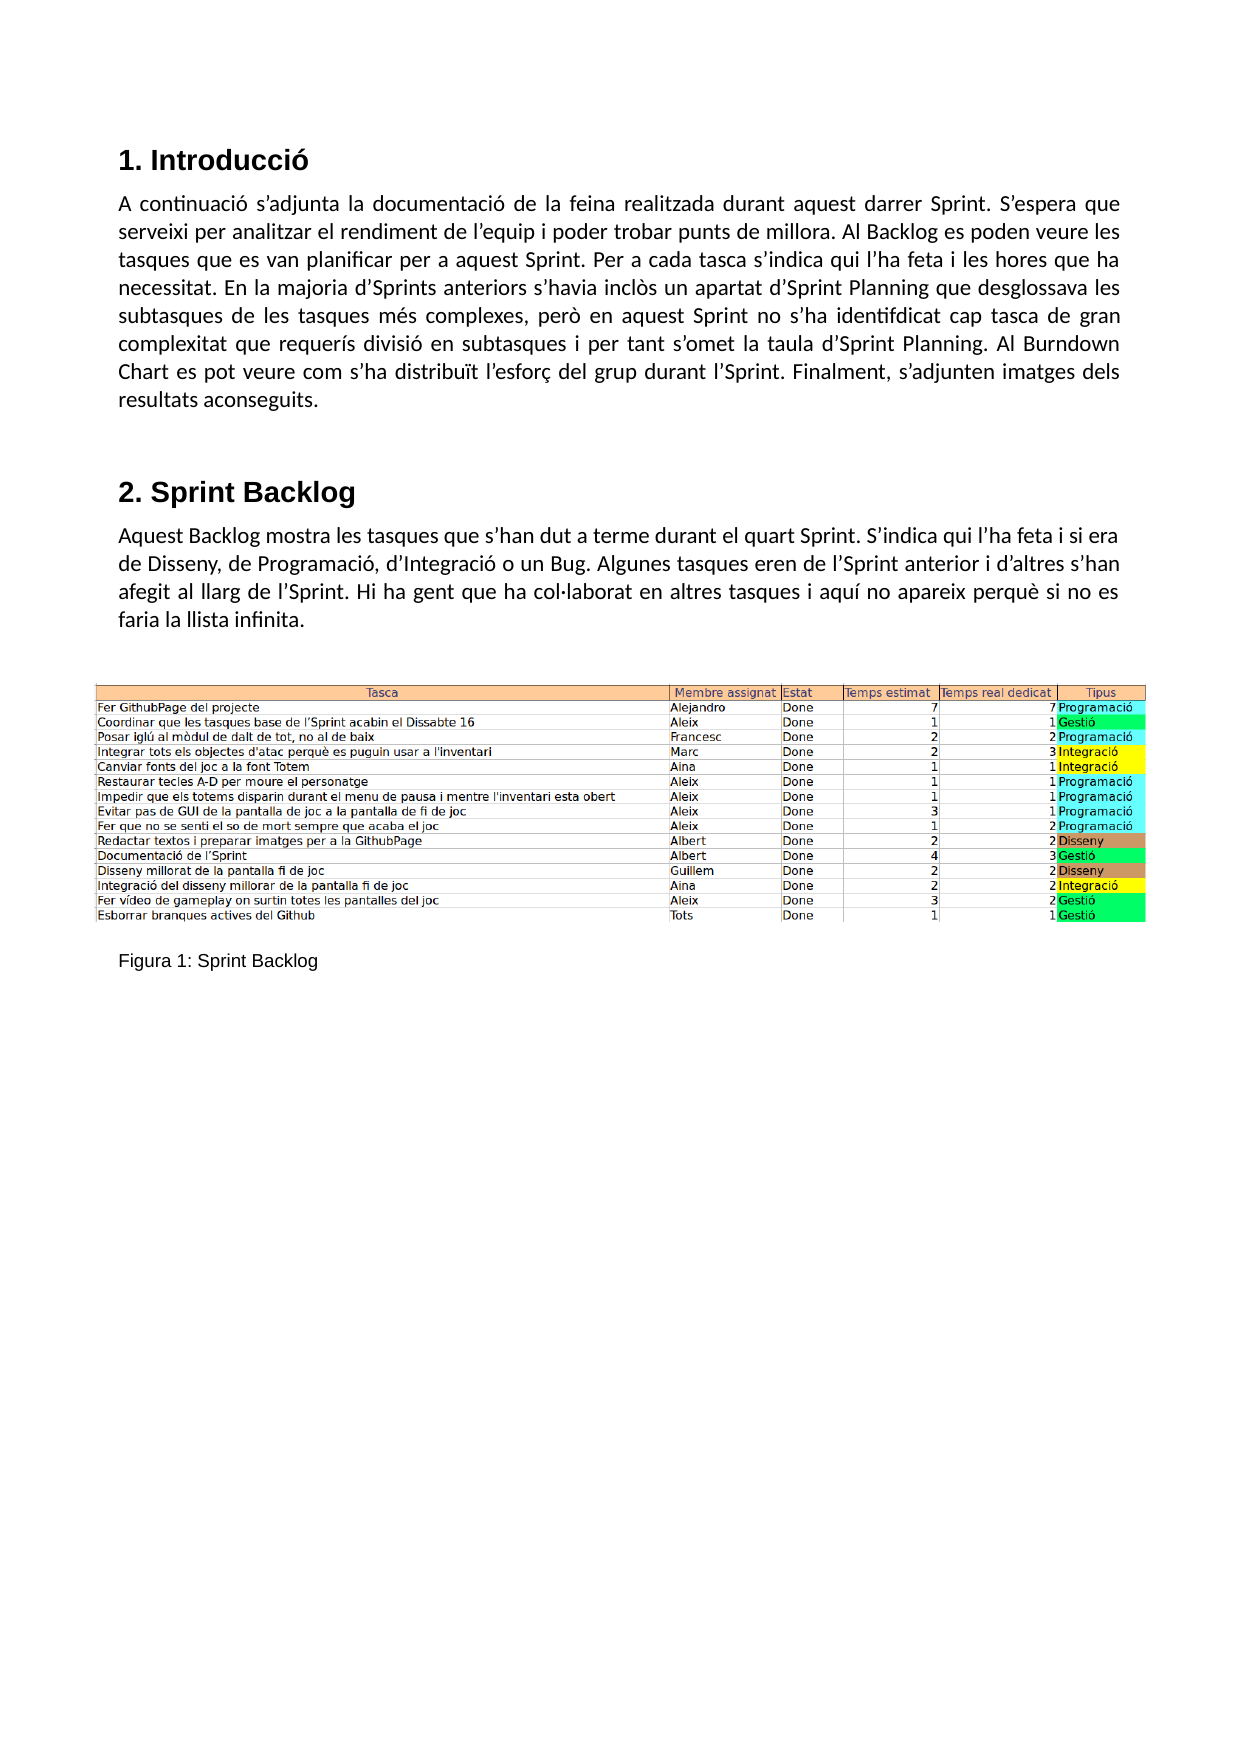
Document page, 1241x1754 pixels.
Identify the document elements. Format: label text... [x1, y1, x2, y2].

subtitle 1. Introducció [118, 143, 1122, 177]
picture [94, 683, 1146, 922]
text Figura 1: Sprint Backlog [118, 950, 1122, 971]
text Aquest Backlog mostra les tasques que s’han dut a terme durant el quart Sprint. S’indica qui l’ha feta i si era de Disseny, de Programació, d’Integració o un Bug. Algunes tasques eren de l’Sprint anterior i d’altres s’han afegit al llarg de l’Sprint. Hi ha gent que ha col·laborat en altres tasques i aquí no apareix perquè si no es faria la llista infinita. [118, 521, 1122, 633]
subtitle 2. Sprint Backlog [118, 475, 1122, 508]
text A continuació s’adjunta la documentació de la feina realitzada durant aquest darrer Sprint. S’espera que serveixi per analitzar el rendiment de l’equip i poder trobar punts de millora. Al Backlog es poden veure les tasques que es van planificar per a aquest Sprint. Per a cada tasca s’indica qui l’ha feta i les hores que ha necessitat. En la majoria d’Sprints anteriors s’havia inclòs un apartat d’Sprint Planning que desglossava les subtasques de les tasques més complexes, però en aquest Sprint no s’ha identifdicat cap tasca de gran complexitat que requerís divisió en subtasques i per tant s’omet la taula d’Sprint Planning. Al Burndown Chart es pot veure com s’ha distribuït l’esforç del grup durant l’Sprint. Finalment, s’adjunten imatges dels resultats aconseguits. [118, 189, 1122, 413]
